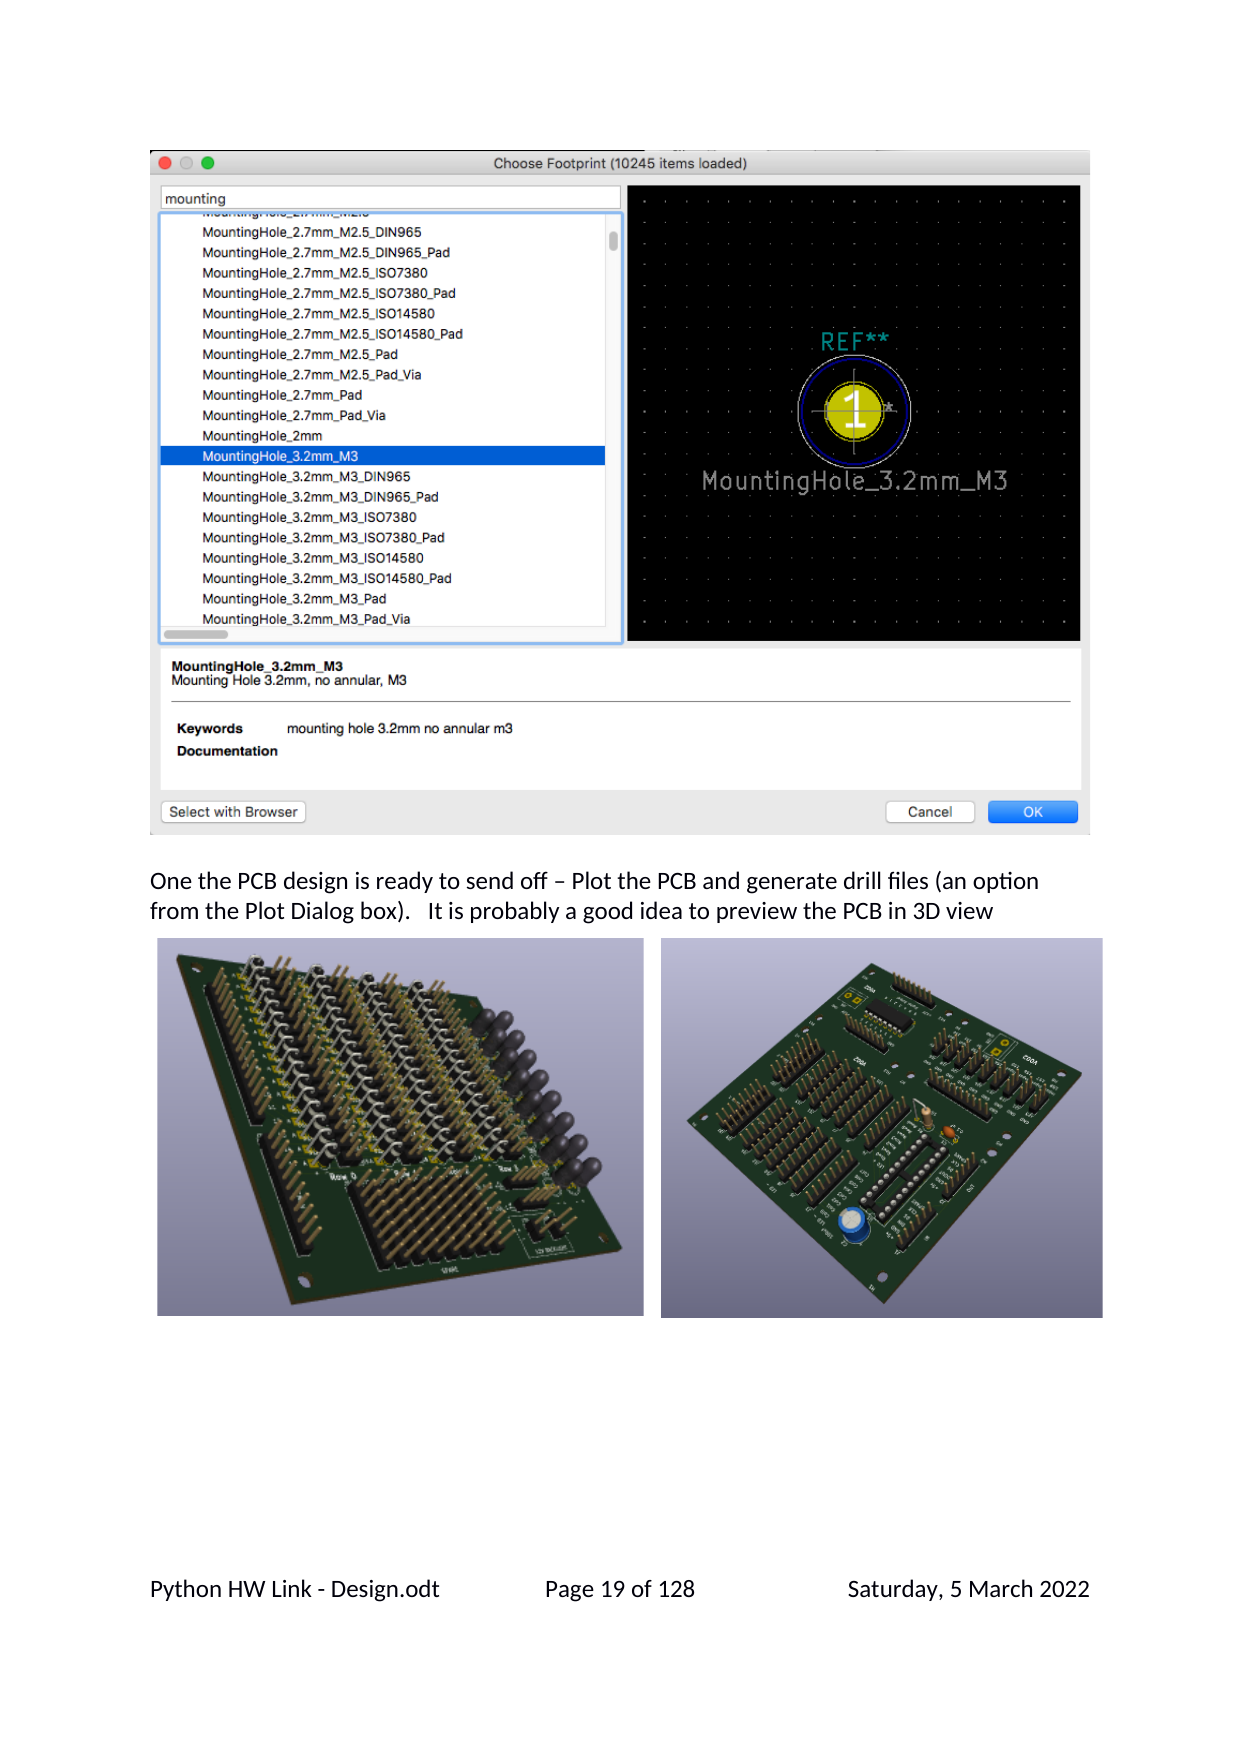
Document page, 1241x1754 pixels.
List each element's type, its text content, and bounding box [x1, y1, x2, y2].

picture [157, 938, 644, 1316]
picture [661, 938, 1103, 1318]
text One the PCB design is ready to send off – Plot the PCB and generate drill files (an option from the Plot Dialog box). It is probably a good idea to preview the PCB in 3D view [150, 865, 1090, 926]
picture [150, 150, 1091, 835]
